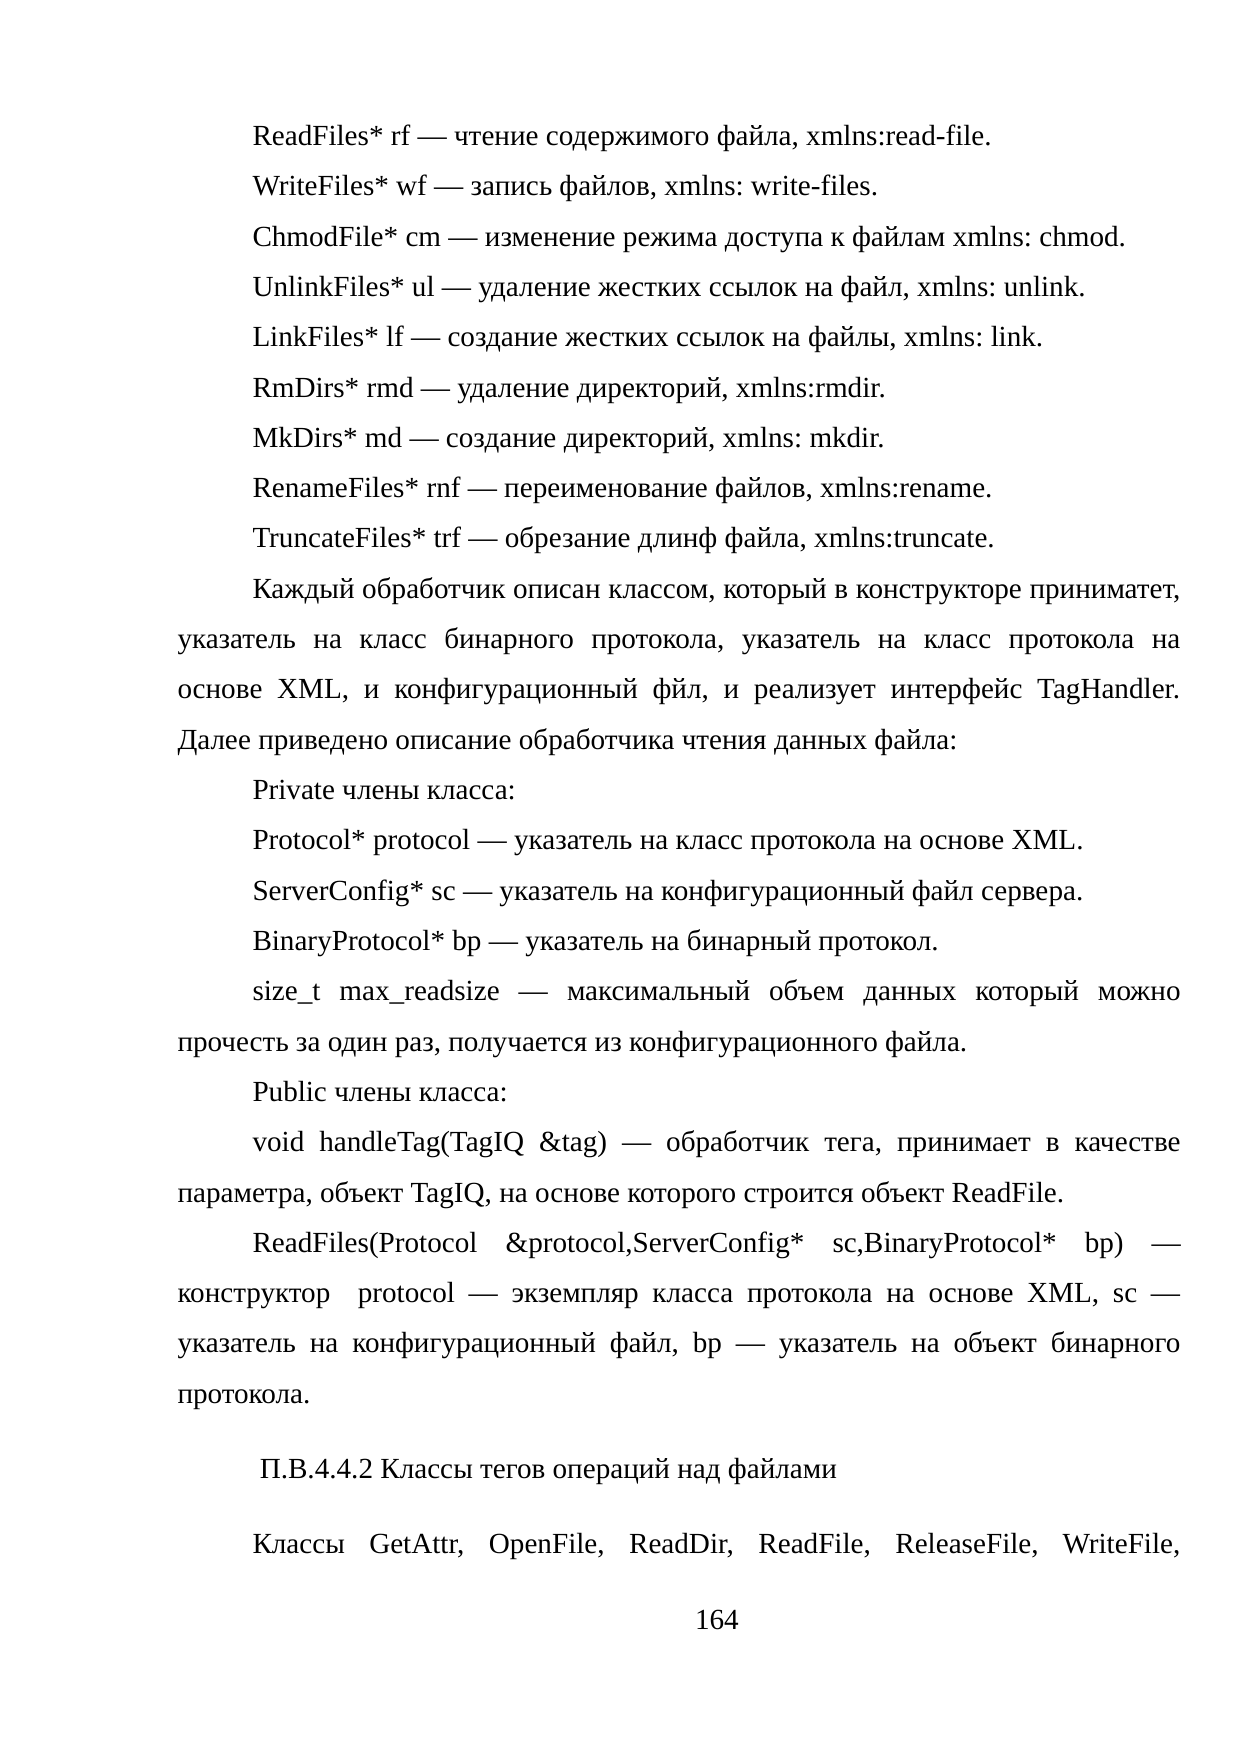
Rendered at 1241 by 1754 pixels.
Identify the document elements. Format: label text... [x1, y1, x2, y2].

list Классы тегов операций над файлами [252, 1451, 1181, 1484]
text WriteFiles* wf — запись файлов, xmlns: write-files. [177, 168, 1181, 202]
text ChmodFile* cm — изменение режима доступа к файлам xmlns: chmod. [177, 219, 1181, 252]
text Каждый обработчик описан классом, который в конструкторе приниматет, указатель на класс бинарного протокола, указатель на класс протокола на основе XML, и конфигурационный фйл, и реализует интерфейс TagHandler. Далее приведено описание обработчика чтения данных файла: [177, 571, 1181, 755]
text void handleTag(TagIQ &tag) — обработчик тега, принимает в качестве параметра, объект TagIQ, на основе которого строится объект ReadFile. [177, 1124, 1181, 1208]
text BinaryProtocol* bp — указатель на бинарный протокол. [177, 923, 1181, 957]
text MkDirs* md — создание директорий, xmlns: mkdir. [177, 420, 1181, 453]
text ReadFiles(Protocol &protocol,ServerConfig* sc,BinaryProtocol* bp) — конструктор protocol — экземпляр класса протокола на основе XML, sc — указатель на конфигурационный файл, bp — указатель на объект бинарного протокола. [177, 1225, 1181, 1409]
text Private члены класса: [177, 772, 1181, 806]
text RenameFiles* rnf — переименование файлов, xmlns:rename. [177, 470, 1181, 504]
text RmDirs* rmd — удаление директорий, xmlns:rmdir. [177, 370, 1181, 403]
text Protocol* protocol — указатель на класс протокола на основе XML. [177, 822, 1181, 856]
text size_t max_readsize — максимальный объем данных который можно прочесть за один раз, получается из конфигурационного файла. [177, 973, 1181, 1057]
text ServerConfig* sc — указатель на конфигурационный файл сервера. [177, 873, 1181, 906]
text Классы GetAttr, OpenFile, ReadDir, ReadFile, ReleaseFile, WriteFile, [177, 1526, 1181, 1560]
text Public члены класса: [177, 1074, 1181, 1108]
text LinkFiles* lf — создание жестких ссылок на файлы, xmlns: link. [177, 319, 1181, 353]
text TruncateFiles* trf — обрезание длинф файла, xmlns:truncate. [177, 521, 1181, 554]
text UnlinkFiles* ul — удаление жестких ссылок на файл, xmlns: unlink. [177, 269, 1181, 303]
text ReadFiles* rf — чтение содержимого файла, xmlns:read-file. [177, 118, 1181, 152]
